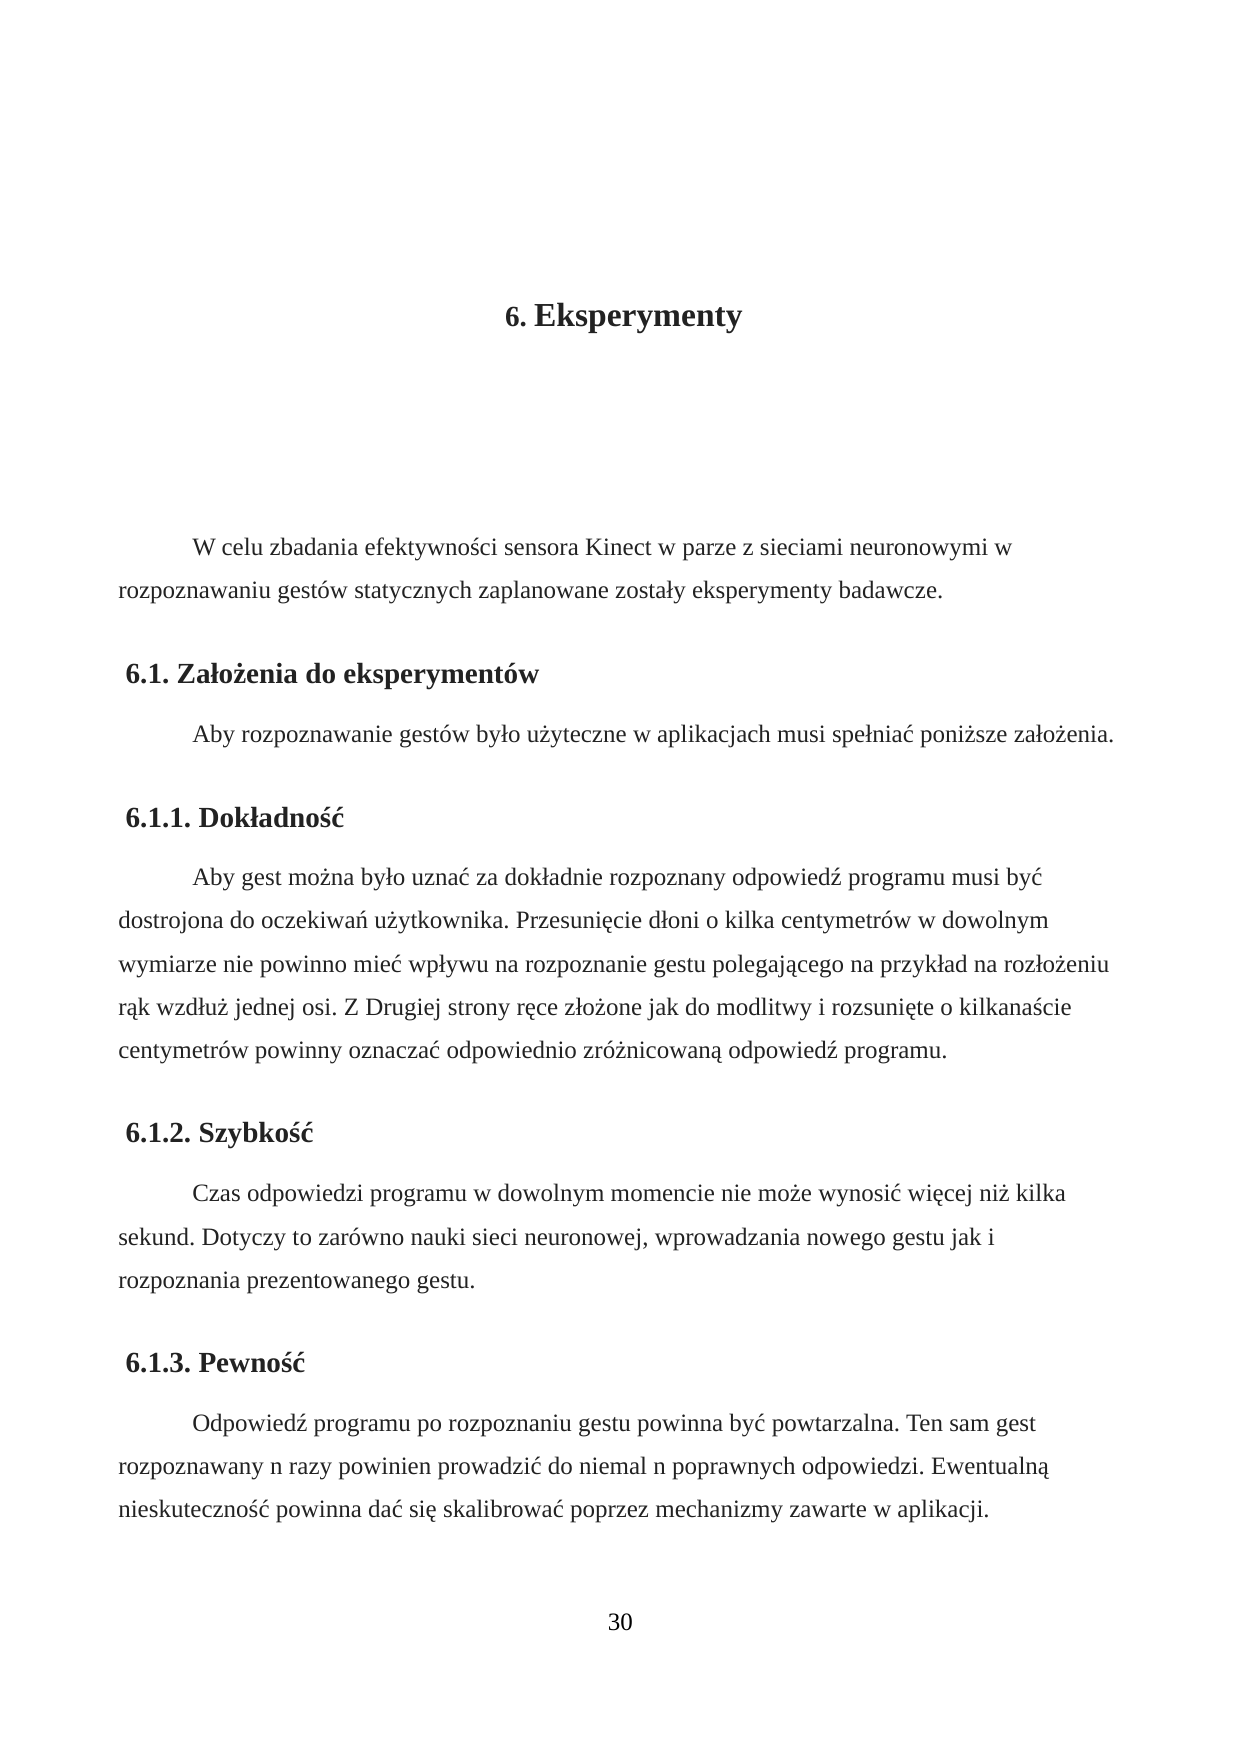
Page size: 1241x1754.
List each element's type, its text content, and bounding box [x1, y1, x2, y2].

subtitle Dokładność [118, 800, 1122, 833]
text Odpowiedź programu po rozpoznaniu gestu powinna być powtarzalna. Ten sam gest rozpoznawany n razy powinien prowadzić do niemal n poprawnych odpowiedzi. Ewentualną nieskuteczność powinna dać się skalibrować poprzez mechanizmy zawarte w aplikacji. [118, 1408, 1122, 1523]
subtitle Eksperymenty [118, 295, 1122, 334]
subtitle Pewność [118, 1345, 1122, 1379]
text W celu zbadania efektywności sensora Kinect w parze z sieciami neuronowymi w rozpoznawaniu gestów statycznych zaplanowane zostały eksperymenty badawcze. [118, 532, 1122, 604]
text Aby rozpoznawanie gestów było użyteczne w aplikacjach musi spełniać poniższe założenia. [118, 719, 1122, 748]
text Aby gest można było uznać za dokładnie rozpoznany odpowiedź programu musi być dostrojona do oczekiwań użytkownika. Przesunięcie dłoni o kilka centymetrów w dowolnym wymiarze nie powinno mieć wpływu na rozpoznanie gestu polegającego na przykład na rozłożeniu rąk wzdłuż jednej osi. Z Drugiej strony ręce złożone jak do modlitwy i rozsunięte o kilkanaście centymetrów powinny oznaczać odpowiednio zróżnicowaną odpowiedź programu. [118, 862, 1122, 1064]
subtitle Założenia do eksperymentów [118, 656, 1122, 690]
text Czas odpowiedzi programu w dowolnym momencie nie może wynosić więcej niż kilka sekund. Dotyczy to zarówno nauki sieci neuronowej, wprowadzania nowego gestu jak i rozpoznania prezentowanego gestu. [118, 1178, 1122, 1293]
subtitle Szybkość [118, 1116, 1122, 1149]
